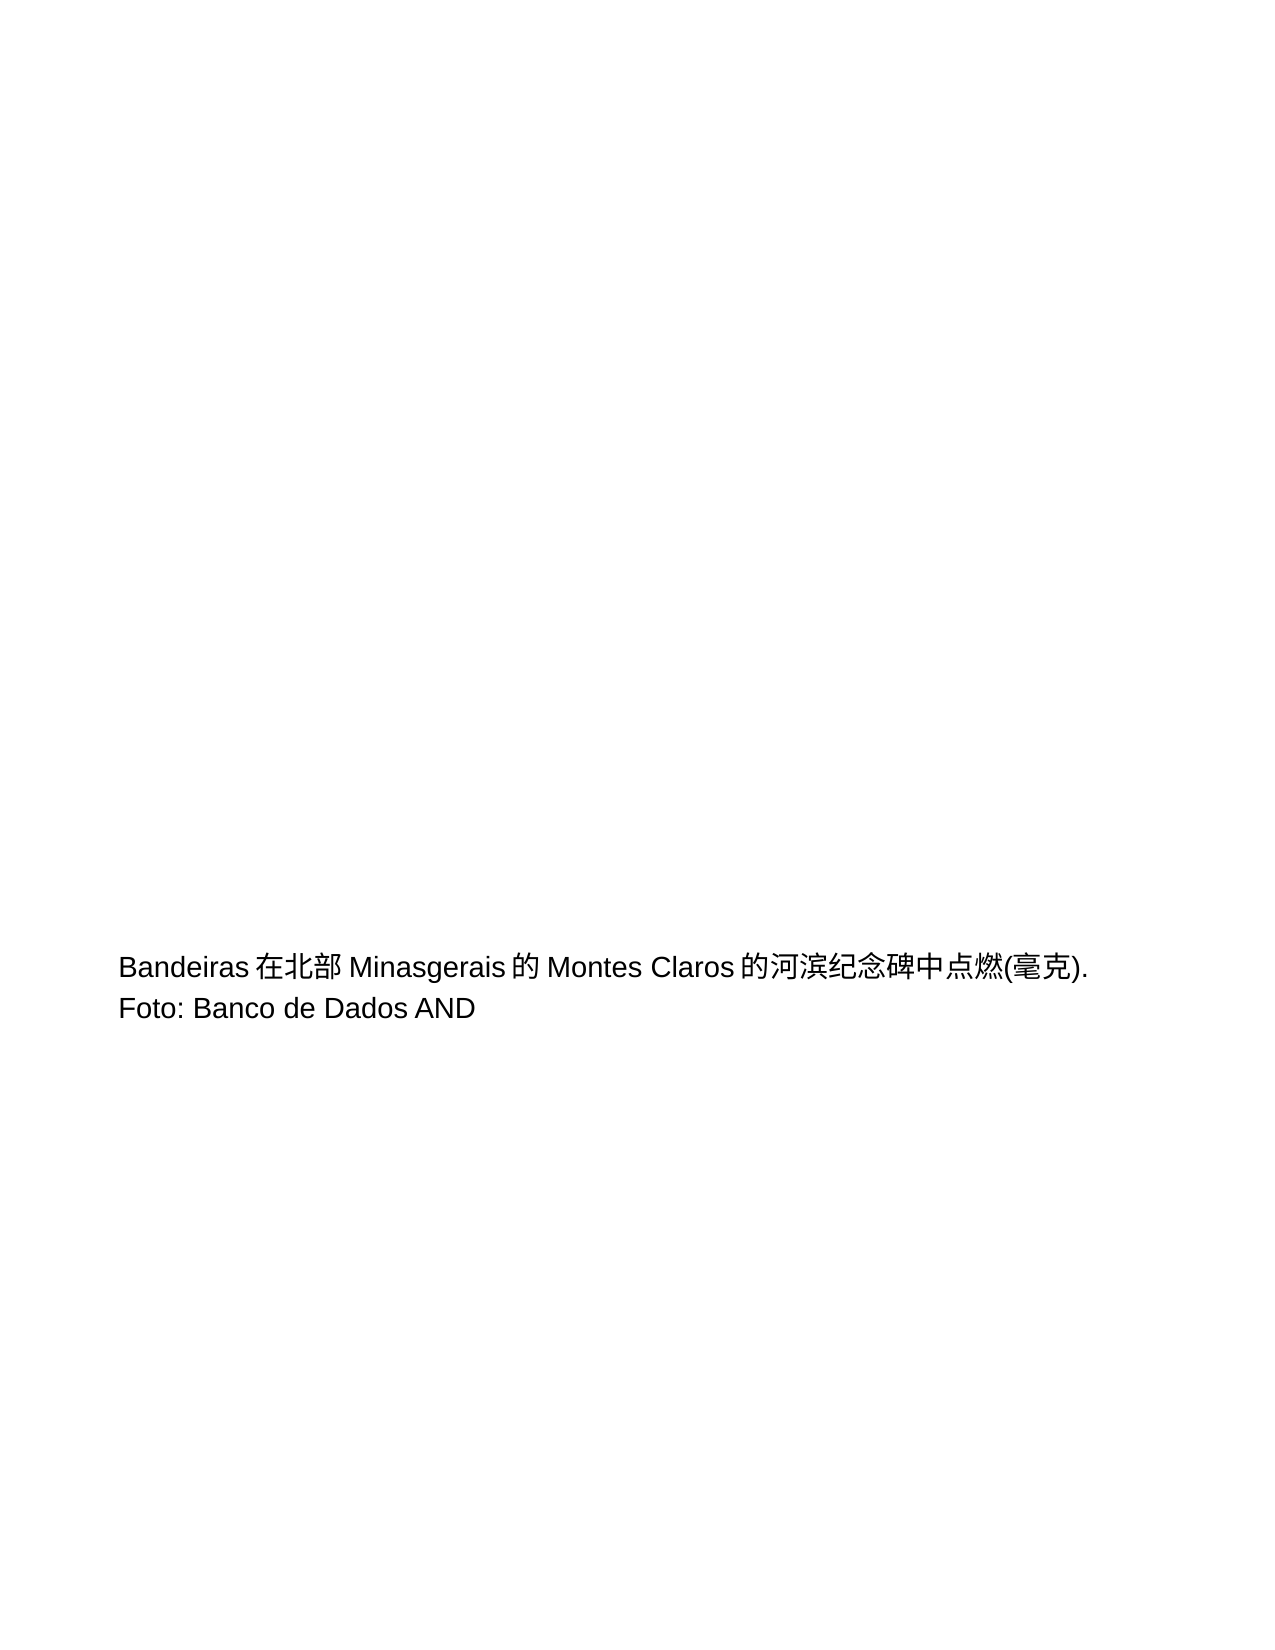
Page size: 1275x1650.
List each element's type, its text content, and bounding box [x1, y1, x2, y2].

text Bandeiras在北部Minasgerais的Montes Claros的河滨纪念碑中点燃(毫克). Foto: Banco de Dados AND [118, 944, 1157, 1025]
